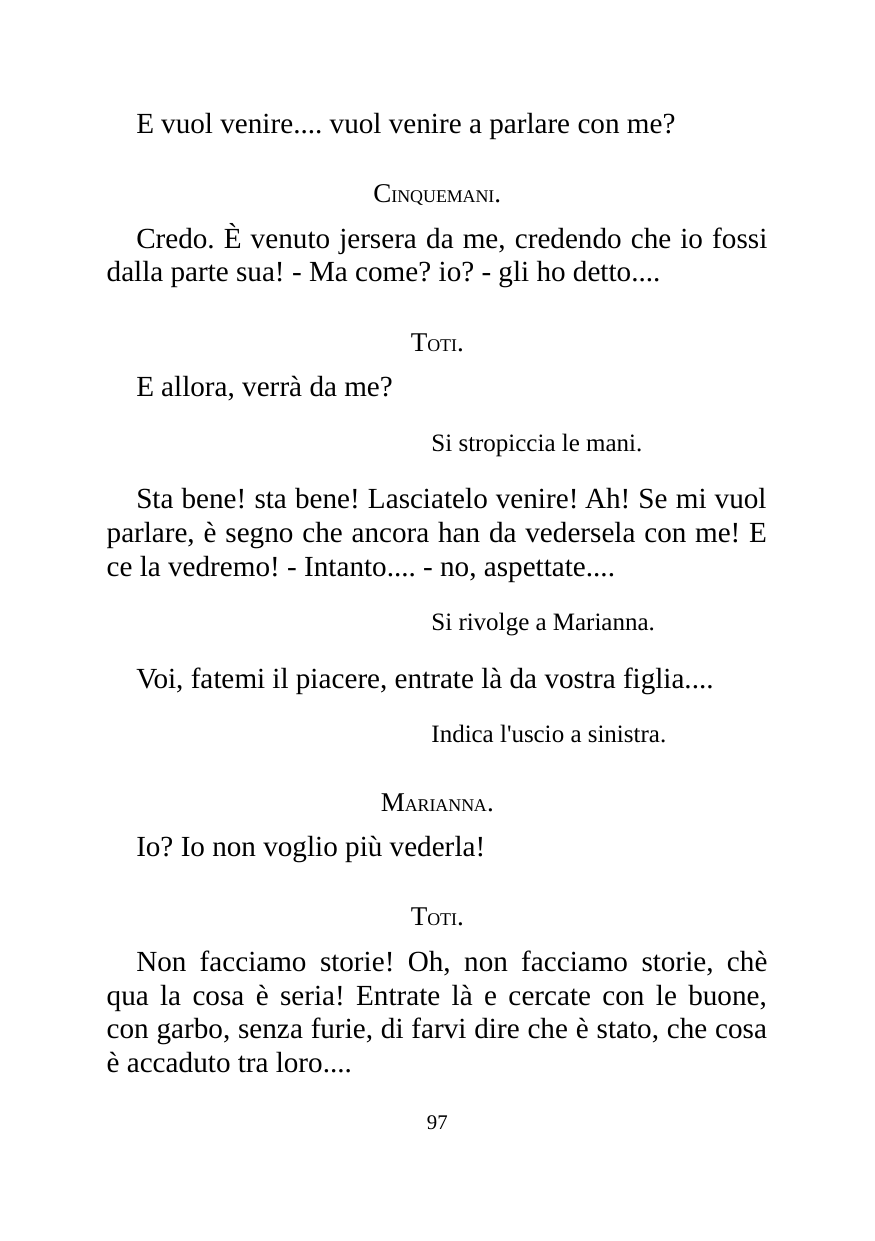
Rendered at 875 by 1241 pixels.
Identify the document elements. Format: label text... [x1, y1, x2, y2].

text Si stropiccia le mani. [402, 428, 768, 457]
text Voi, fatemi il piacere, entrate là da vostra figlia.... [106, 661, 768, 694]
text Non facciamo storie! Oh, non facciamo storie, chè qua la cosa è seria! Entrate là e cercate con le buone, con garbo, senza furie, di farvi dire che è stato, che cosa è accaduto tra loro.... [106, 944, 768, 1078]
text Cinquemani. [106, 177, 768, 208]
text Credo. È venuto jersera da me, credendo che io fossi dalla parte sua! - Ma come? io? - gli ho detto.... [106, 221, 768, 288]
text Toti. [106, 900, 768, 932]
text Indica l'uscio a sinistra. [402, 719, 768, 748]
text Sta bene! sta bene! Lasciatelo venire! Ah! Se mi vuol parlare, è segno che ancora han da vedersela con me! E ce la vedremo! - Intanto.... - no, aspettate.... [106, 482, 768, 582]
text Marianna. [106, 786, 768, 817]
text Si rivolge a Marianna. [402, 607, 768, 636]
text E allora, verrà da me? [106, 369, 768, 403]
text Toti. [106, 326, 768, 357]
text Io? Io non voglio più vederla! [106, 829, 768, 863]
text E vuol venire.... vuol venire a parlare con me? [106, 106, 768, 140]
